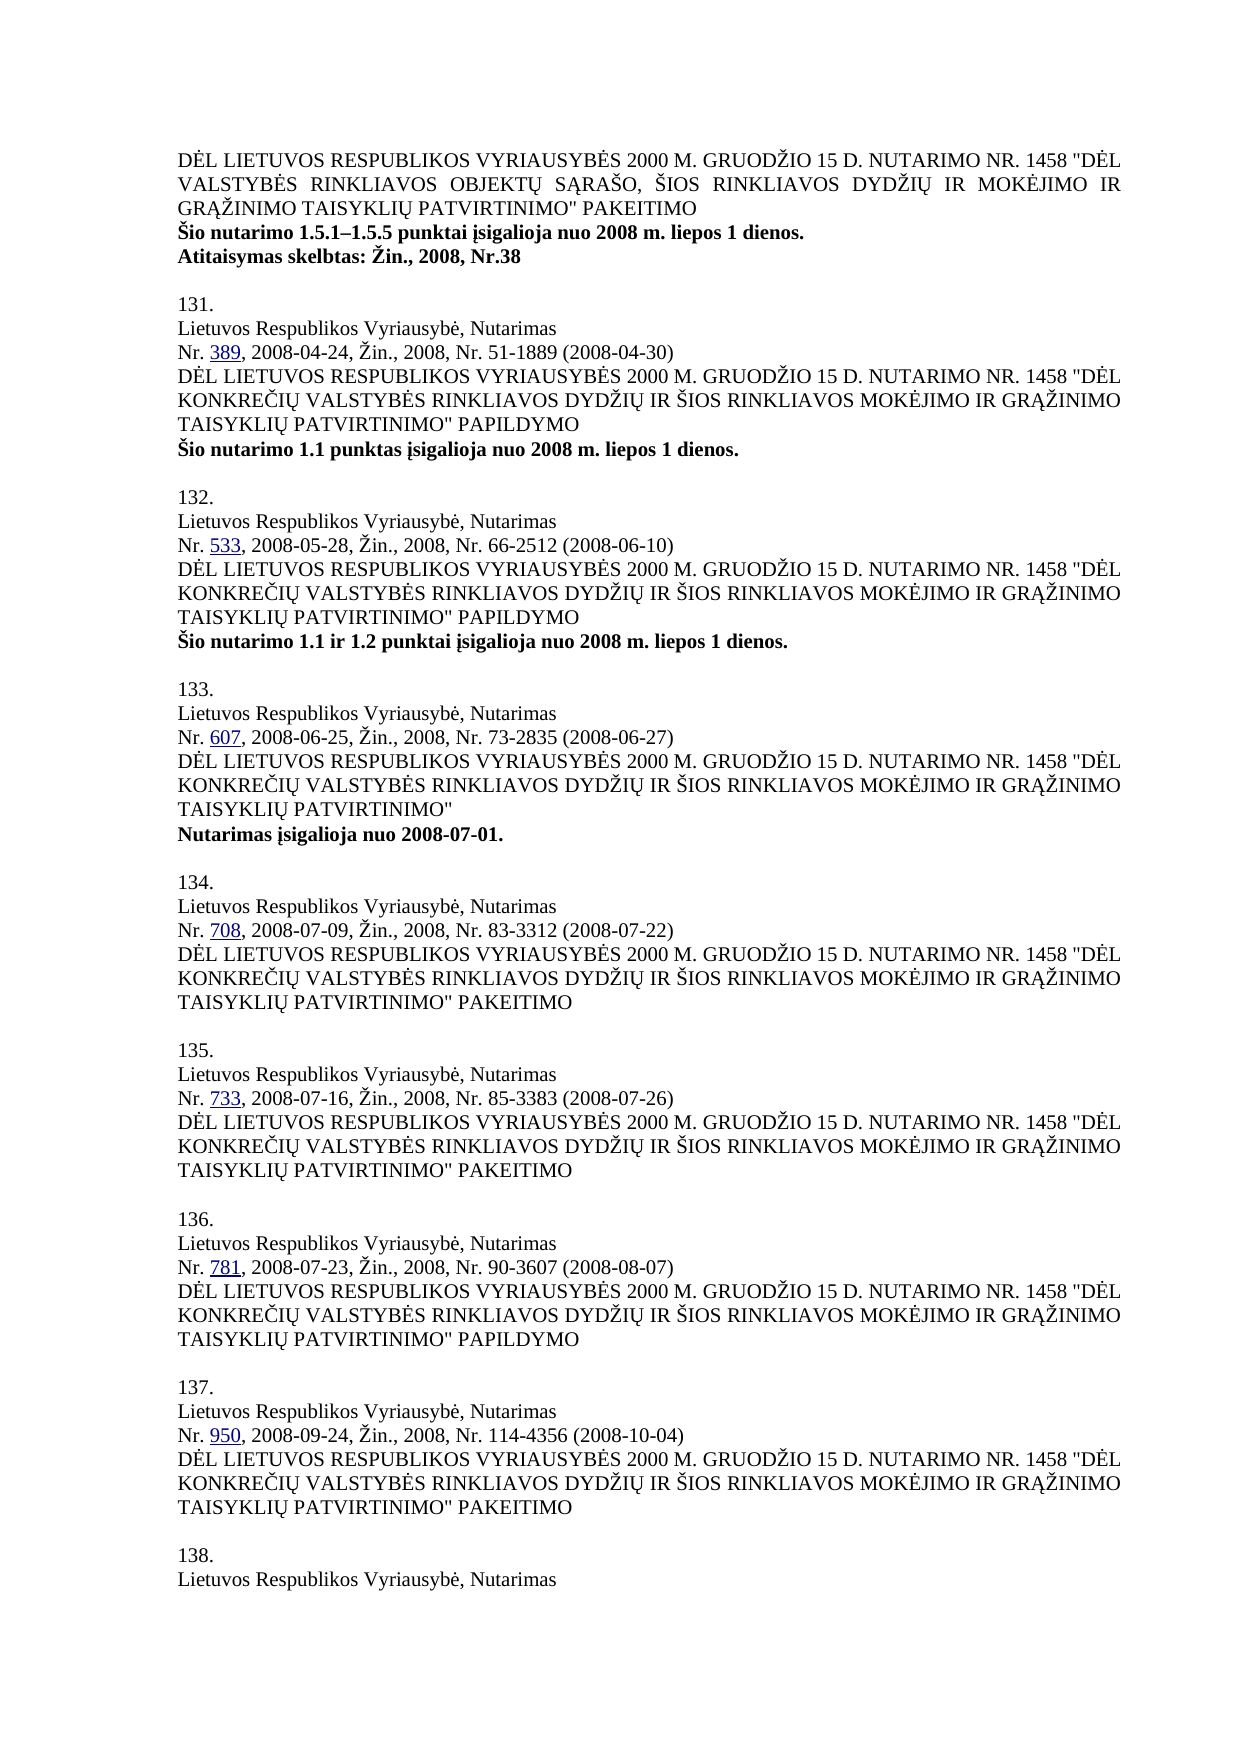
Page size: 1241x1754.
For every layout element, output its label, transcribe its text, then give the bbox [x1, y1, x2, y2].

text 137. [177, 1375, 1122, 1399]
text 131. [177, 292, 1122, 316]
text Atitaisymas skelbtas: Žin., 2008, Nr.38 [177, 244, 1122, 268]
text Nr. 389, 2008-04-24, Žin., 2008, Nr. 51-1889 (2008-04-30) [177, 340, 1122, 364]
text Lietuvos Respublikos Vyriausybė, Nutarimas [177, 1567, 1122, 1591]
text Šio nutarimo 1.1 ir 1.2 punktai įsigalioja nuo 2008 m. liepos 1 dienos. [177, 629, 1122, 653]
text DĖL LIETUVOS RESPUBLIKOS VYRIAUSYBĖS 2000 M. GRUODŽIO 15 D. NUTARIMO NR. 1458 "DĖL KONKREČIŲ VALSTYBĖS RINKLIAVOS DYDŽIŲ IR ŠIOS RINKLIAVOS MOKĖJIMO IR GRĄŽINIMO TAISYKLIŲ PATVIRTINIMO" PAPILDYMO [177, 364, 1122, 436]
text Lietuvos Respublikos Vyriausybė, Nutarimas [177, 1231, 1122, 1254]
text 133. [177, 677, 1122, 701]
text Nr. 607, 2008-06-25, Žin., 2008, Nr. 73-2835 (2008-06-27) [177, 725, 1122, 749]
text DĖL LIETUVOS RESPUBLIKOS VYRIAUSYBĖS 2000 M. GRUODŽIO 15 D. NUTARIMO NR. 1458 "DĖL VALSTYBĖS RINKLIAVOS OBJEKTŲ SĄRAŠO, ŠIOS RINKLIAVOS DYDŽIŲ IR MOKĖJIMO IR GRĄŽINIMO TAISYKLIŲ PATVIRTINIMO" PAKEITIMO [177, 148, 1122, 220]
text Lietuvos Respublikos Vyriausybė, Nutarimas [177, 894, 1122, 918]
text 138. [177, 1543, 1122, 1567]
text 134. [177, 869, 1122, 894]
text Lietuvos Respublikos Vyriausybė, Nutarimas [177, 701, 1122, 725]
text 135. [177, 1038, 1122, 1062]
text Nr. 781, 2008-07-23, Žin., 2008, Nr. 90-3607 (2008-08-07) [177, 1254, 1122, 1279]
text Lietuvos Respublikos Vyriausybė, Nutarimas [177, 509, 1122, 533]
text Lietuvos Respublikos Vyriausybė, Nutarimas [177, 1062, 1122, 1086]
text Šio nutarimo 1.1 punktas įsigalioja nuo 2008 m. liepos 1 dienos. [177, 436, 1122, 461]
text DĖL LIETUVOS RESPUBLIKOS VYRIAUSYBĖS 2000 M. GRUODŽIO 15 D. NUTARIMO NR. 1458 "DĖL KONKREČIŲ VALSTYBĖS RINKLIAVOS DYDŽIŲ IR ŠIOS RINKLIAVOS MOKĖJIMO IR GRĄŽINIMO TAISYKLIŲ PATVIRTINIMO" [177, 749, 1122, 821]
text 132. [177, 484, 1122, 509]
text DĖL LIETUVOS RESPUBLIKOS VYRIAUSYBĖS 2000 M. GRUODŽIO 15 D. NUTARIMO NR. 1458 "DĖL KONKREČIŲ VALSTYBĖS RINKLIAVOS DYDŽIŲ IR ŠIOS RINKLIAVOS MOKĖJIMO IR GRĄŽINIMO TAISYKLIŲ PATVIRTINIMO" PAKEITIMO [177, 942, 1122, 1014]
text DĖL LIETUVOS RESPUBLIKOS VYRIAUSYBĖS 2000 M. GRUODŽIO 15 D. NUTARIMO NR. 1458 "DĖL KONKREČIŲ VALSTYBĖS RINKLIAVOS DYDŽIŲ IR ŠIOS RINKLIAVOS MOKĖJIMO IR GRĄŽINIMO TAISYKLIŲ PATVIRTINIMO" PAPILDYMO [177, 557, 1122, 629]
text DĖL LIETUVOS RESPUBLIKOS VYRIAUSYBĖS 2000 M. GRUODŽIO 15 D. NUTARIMO NR. 1458 "DĖL KONKREČIŲ VALSTYBĖS RINKLIAVOS DYDŽIŲ IR ŠIOS RINKLIAVOS MOKĖJIMO IR GRĄŽINIMO TAISYKLIŲ PATVIRTINIMO" PAPILDYMO [177, 1279, 1122, 1351]
text Šio nutarimo 1.5.1–1.5.5 punktai įsigalioja nuo 2008 m. liepos 1 dienos. [177, 220, 1122, 244]
text Nr. 533, 2008-05-28, Žin., 2008, Nr. 66-2512 (2008-06-10) [177, 533, 1122, 557]
text DĖL LIETUVOS RESPUBLIKOS VYRIAUSYBĖS 2000 M. GRUODŽIO 15 D. NUTARIMO NR. 1458 "DĖL KONKREČIŲ VALSTYBĖS RINKLIAVOS DYDŽIŲ IR ŠIOS RINKLIAVOS MOKĖJIMO IR GRĄŽINIMO TAISYKLIŲ PATVIRTINIMO" PAKEITIMO [177, 1110, 1122, 1182]
text Nr. 708, 2008-07-09, Žin., 2008, Nr. 83-3312 (2008-07-22) [177, 918, 1122, 942]
text Nr. 950, 2008-09-24, Žin., 2008, Nr. 114-4356 (2008-10-04) [177, 1423, 1122, 1447]
text Nutarimas įsigalioja nuo 2008-07-01. [177, 821, 1122, 846]
text 136. [177, 1206, 1122, 1231]
text Nr. 733, 2008-07-16, Žin., 2008, Nr. 85-3383 (2008-07-26) [177, 1086, 1122, 1110]
text Lietuvos Respublikos Vyriausybė, Nutarimas [177, 1399, 1122, 1423]
text Lietuvos Respublikos Vyriausybė, Nutarimas [177, 316, 1122, 340]
text DĖL LIETUVOS RESPUBLIKOS VYRIAUSYBĖS 2000 M. GRUODŽIO 15 D. NUTARIMO NR. 1458 "DĖL KONKREČIŲ VALSTYBĖS RINKLIAVOS DYDŽIŲ IR ŠIOS RINKLIAVOS MOKĖJIMO IR GRĄŽINIMO TAISYKLIŲ PATVIRTINIMO" PAKEITIMO [177, 1447, 1122, 1519]
